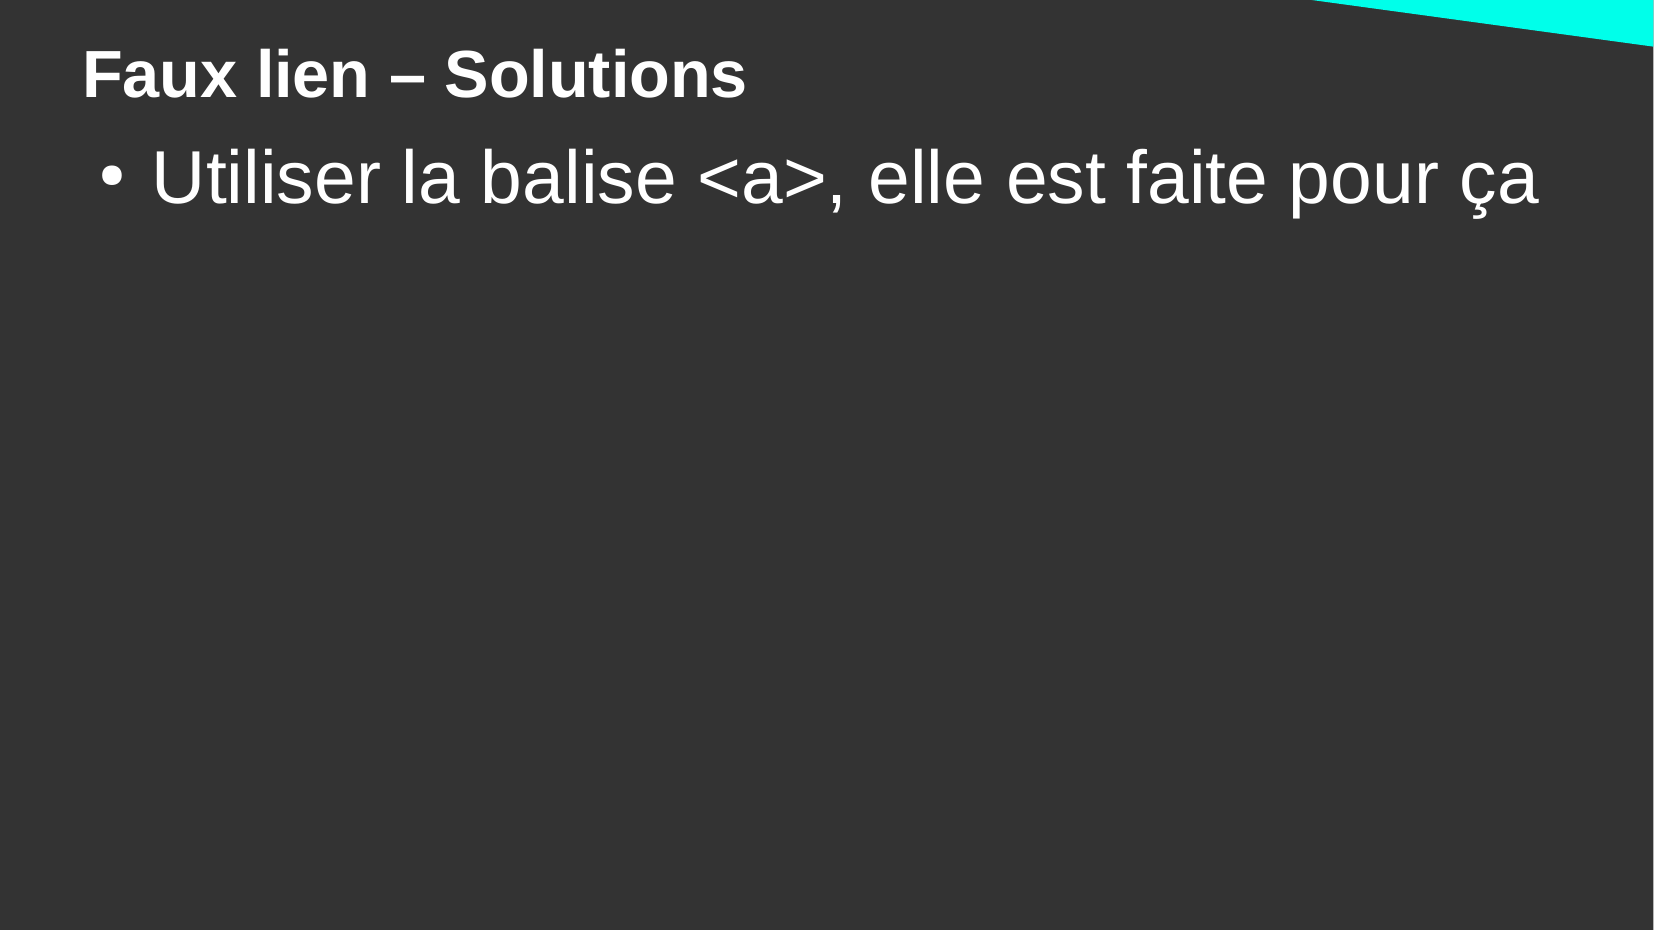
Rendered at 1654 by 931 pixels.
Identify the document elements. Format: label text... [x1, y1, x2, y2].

list Utiliser la balise <a>, elle est faite pour ça [80, 135, 1620, 709]
text_box [1311, 0, 1654, 47]
title Faux lien – Solutions [82, 37, 1571, 114]
